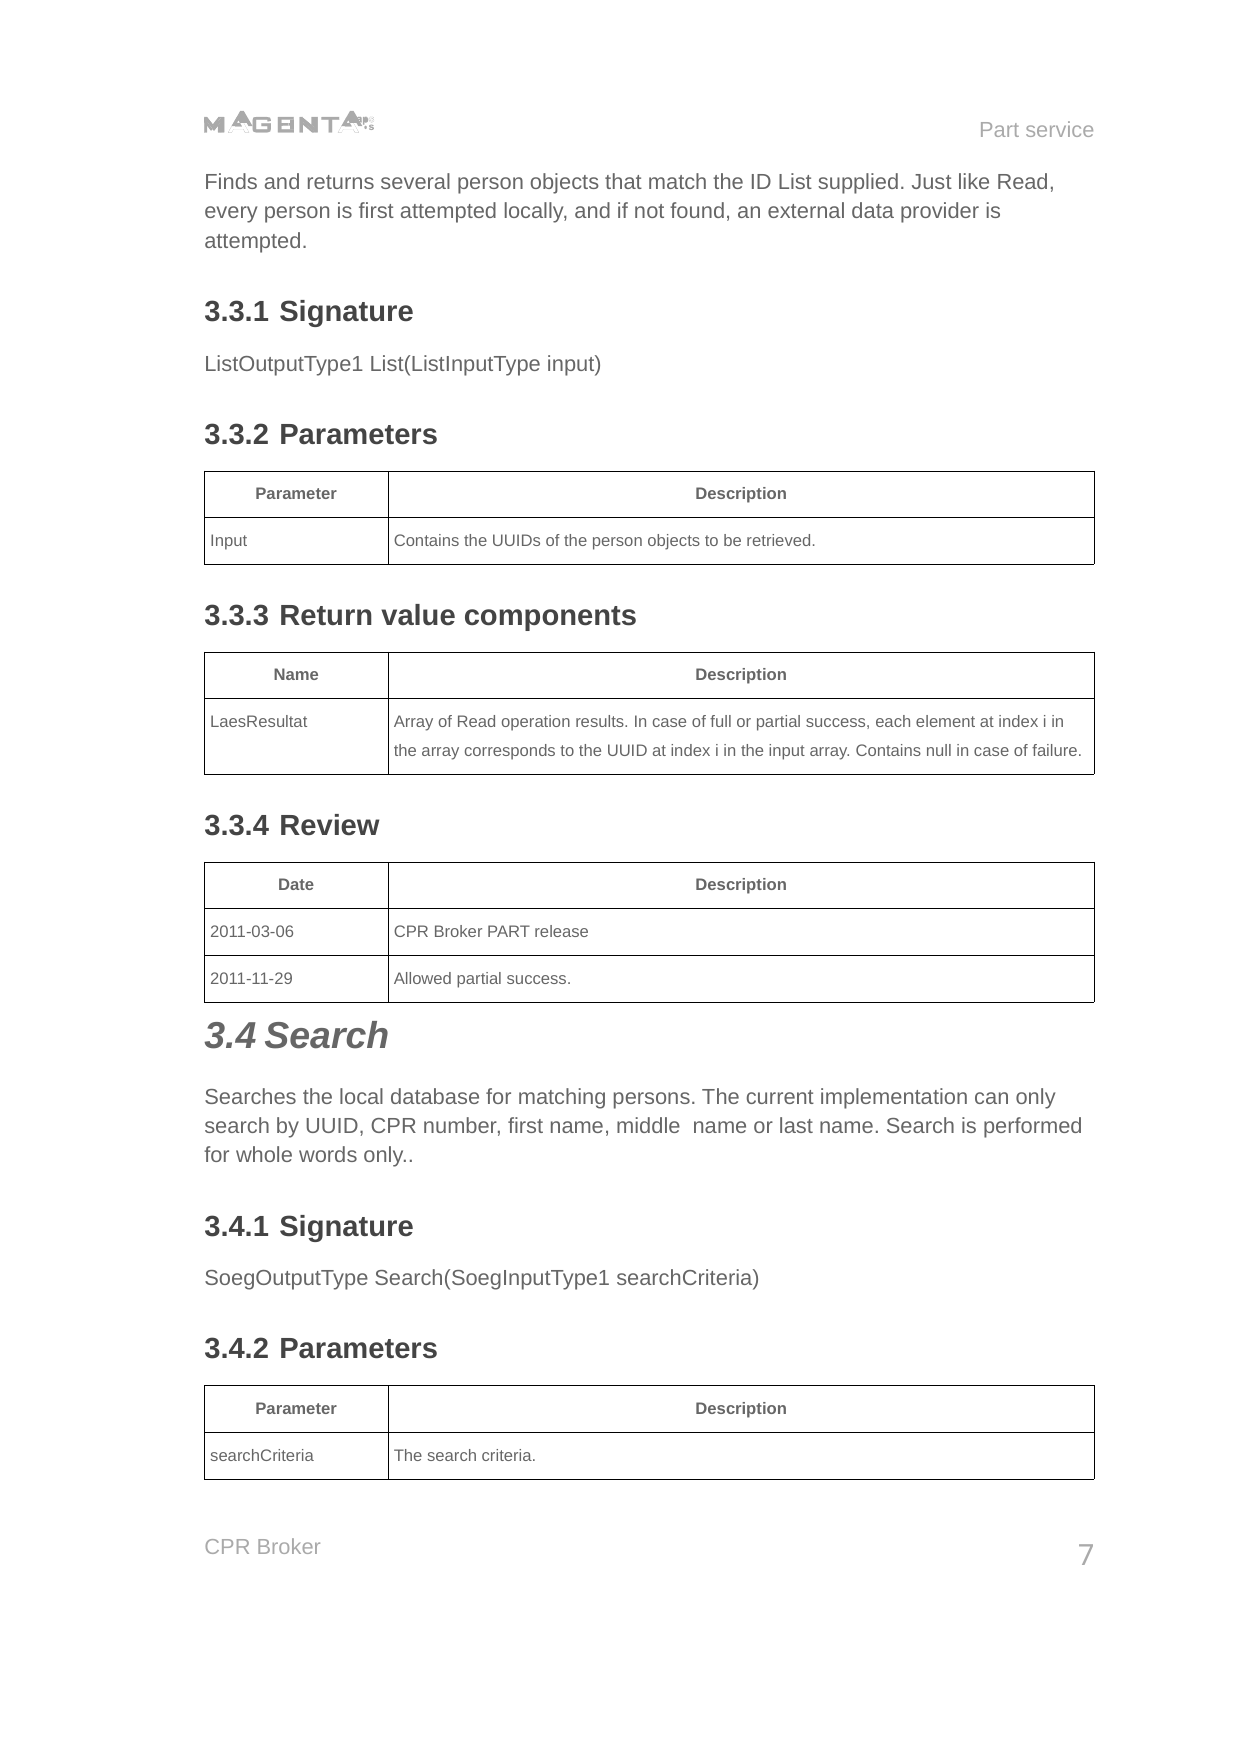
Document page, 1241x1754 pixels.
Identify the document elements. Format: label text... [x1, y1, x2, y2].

table_cell CPR Broker PART release [389, 909, 1094, 955]
table_cell 2011-11-29 [205, 956, 388, 1002]
table_header Name [205, 653, 388, 698]
table_header Date [205, 863, 388, 908]
table_header Description [389, 472, 1094, 517]
table_header Description [389, 653, 1094, 698]
subtitle Return value components [204, 579, 1094, 637]
subtitle Parameters [204, 398, 1094, 456]
subtitle Signature [204, 275, 1094, 333]
table_cell Array of Read operation results. In case of full or partial success, each element at index i in the array corresponds to the UUID at index i in the input array. Contains null in case of failure. [389, 699, 1094, 774]
table_cell Input [205, 518, 388, 564]
table_cell searchCriteria [205, 1433, 388, 1478]
table_cell LaesResultat [205, 699, 388, 774]
table_header Description [389, 863, 1094, 908]
table_cell Contains the UUIDs of the person objects to be retrieved. [389, 518, 1094, 564]
table_cell The search criteria. [389, 1433, 1094, 1478]
text ListOutputType1 List(ListInputType input) [204, 348, 1094, 377]
text Searches the local database for matching persons. The current implementation can only search by UUID, CPR number, first name, middle name or last name. Search is performed for whole words only.. [204, 1081, 1094, 1168]
text Finds and returns several person objects that match the ID List supplied. Just like Read, every person is first attempted locally, and if not found, an external data provider is attempted. [204, 166, 1094, 254]
subtitle Parameters [204, 1312, 1094, 1371]
subtitle Signature [204, 1189, 1094, 1248]
table_header Parameter [205, 1386, 388, 1432]
table_cell Allowed partial success. [389, 956, 1094, 1002]
subtitle Search [204, 1003, 1094, 1060]
subtitle Review [204, 789, 1094, 847]
table_header Parameter [205, 472, 388, 517]
table_header Description [389, 1386, 1094, 1432]
text SoegOutputType Search(SoegInputType1 searchCriteria) [204, 1262, 1094, 1291]
table_cell 2011-03-06 [205, 909, 388, 955]
